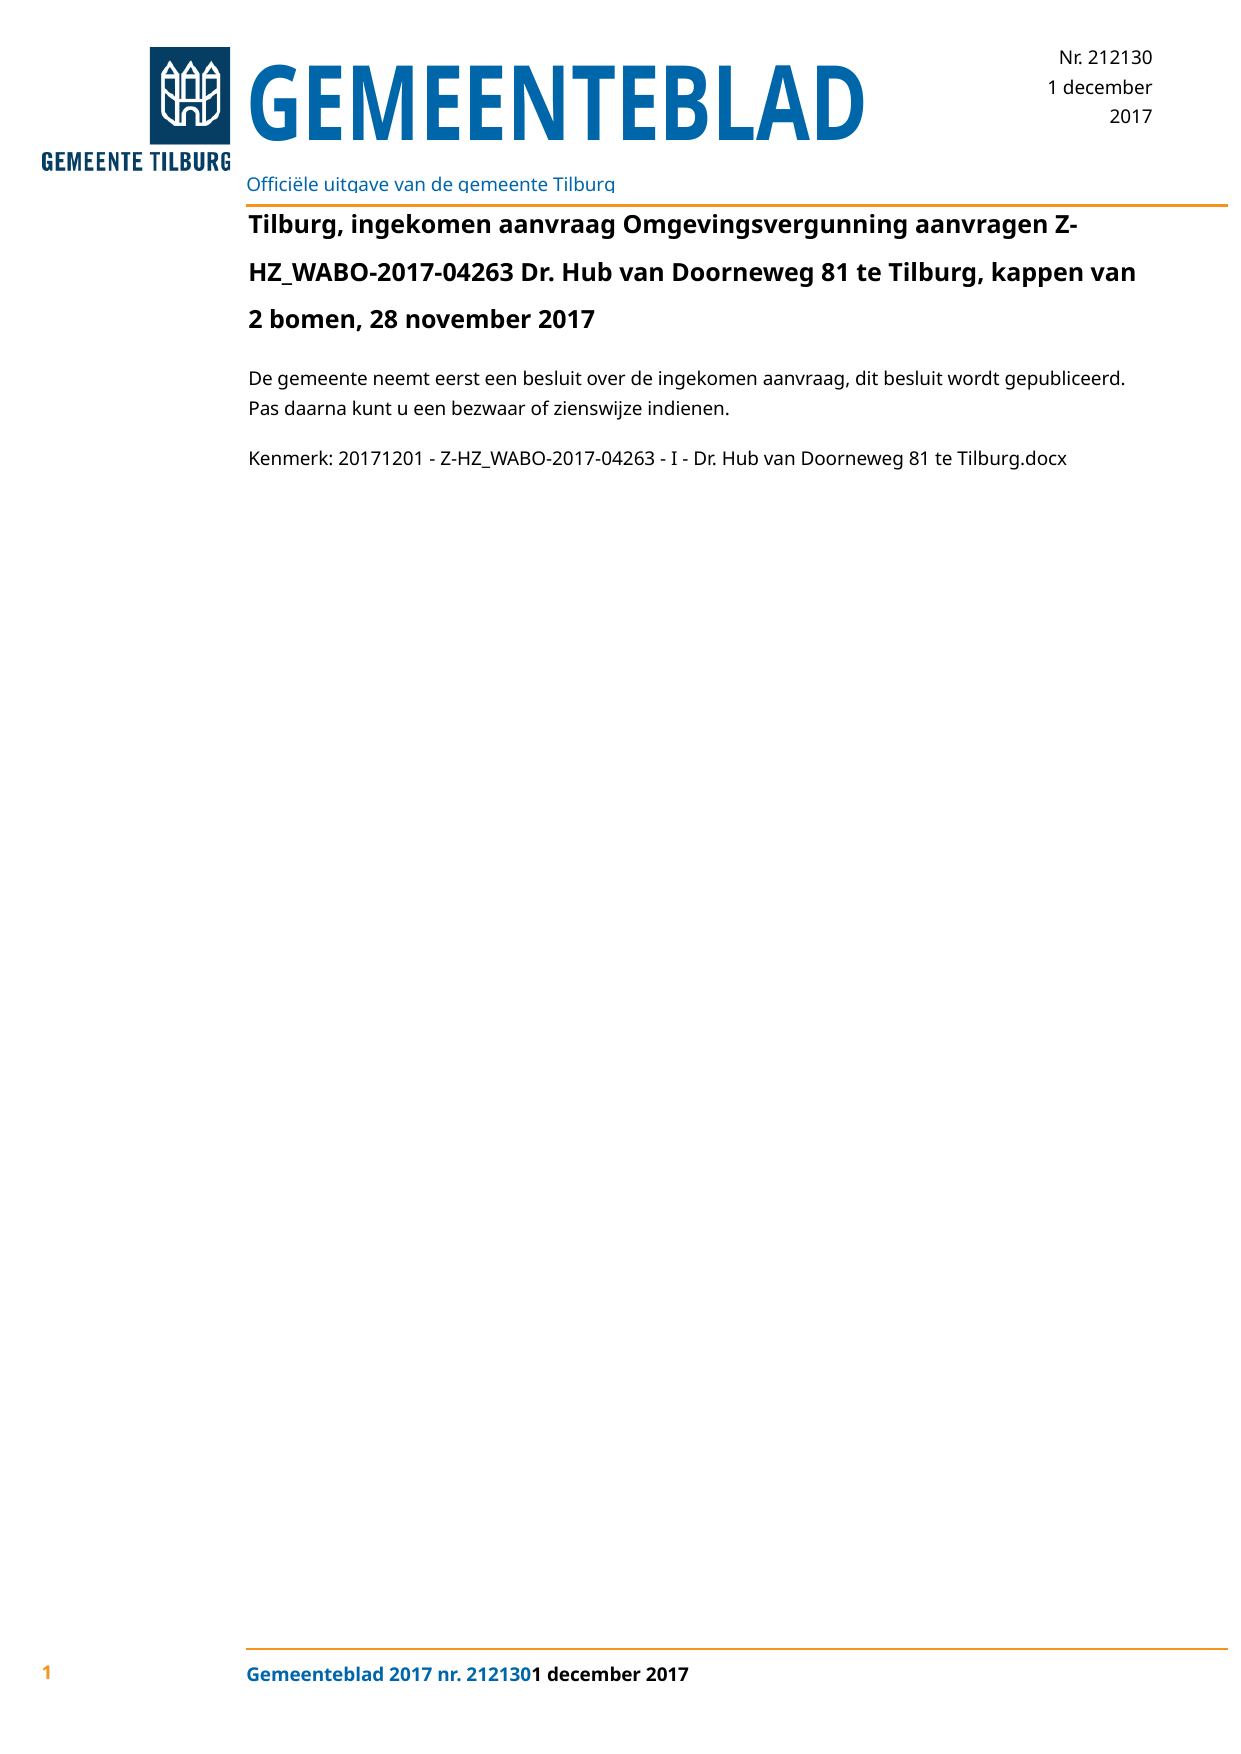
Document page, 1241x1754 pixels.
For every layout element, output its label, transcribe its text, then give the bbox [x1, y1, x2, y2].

text Kenmerk: 20171201 - Z-HZ_WABO-2017-04263 - I - Dr. Hub van Doorneweg 81 te Tilburg.docx [248, 446, 1152, 471]
picture [41, 47, 231, 172]
text Tilburg, ingekomen aanvraag Omgevingsvergunning aanvragen Z-HZ_WABO-2017-04263 Dr. Hub van Doorneweg 81 te Tilburg, kappen van 2 bomen, 28 november 2017 [248, 207, 1152, 336]
text De gemeente neemt eerst een besluit over de ingekomen aanvraag, dit besluit wordt gepubliceerd. Pas daarna kunt u een bezwaar of zienswijze indienen. [248, 366, 1152, 421]
